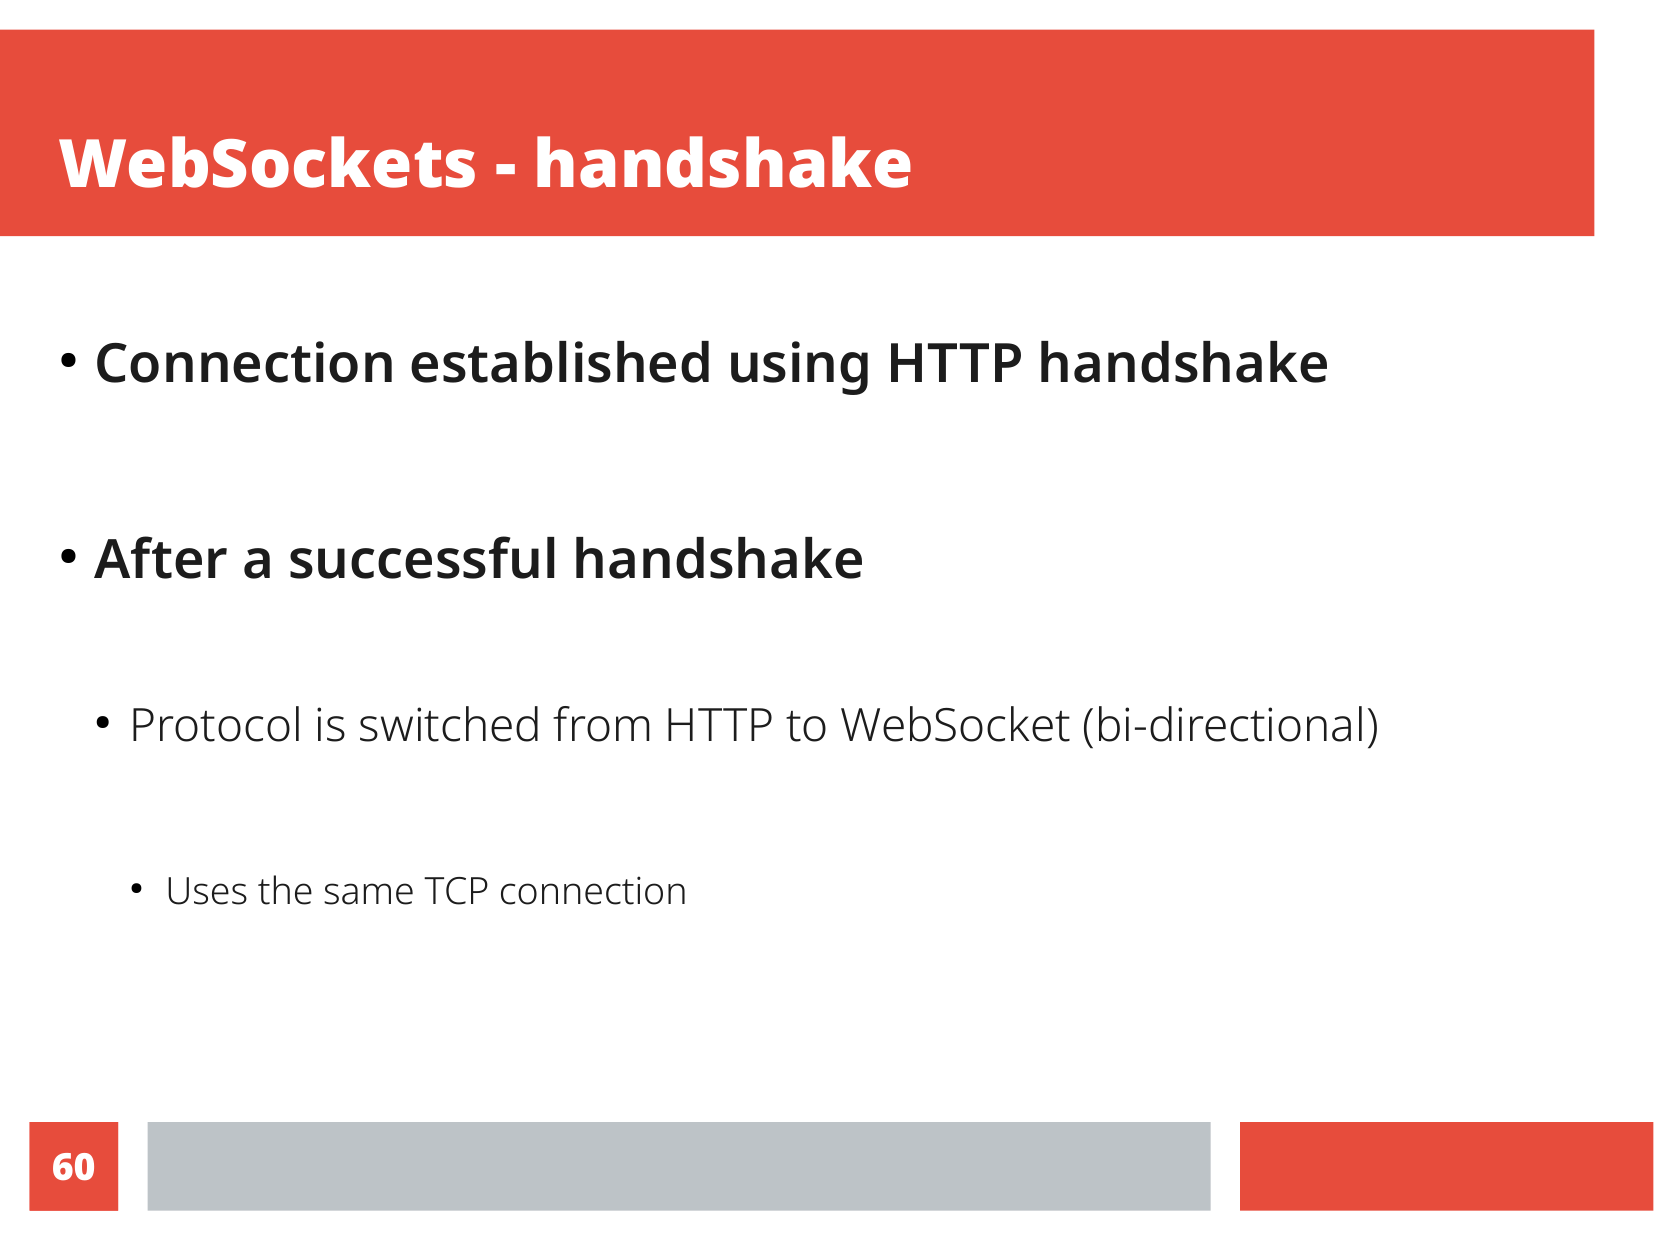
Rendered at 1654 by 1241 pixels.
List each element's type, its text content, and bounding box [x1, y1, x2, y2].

list Connection established using HTTP handshake After a successful handshake Protocol is switched from HTTP to WebSocket (bi-directional) Uses the same TCP connection [59, 324, 1565, 1087]
title WebSockets - handshake [59, 59, 1595, 207]
